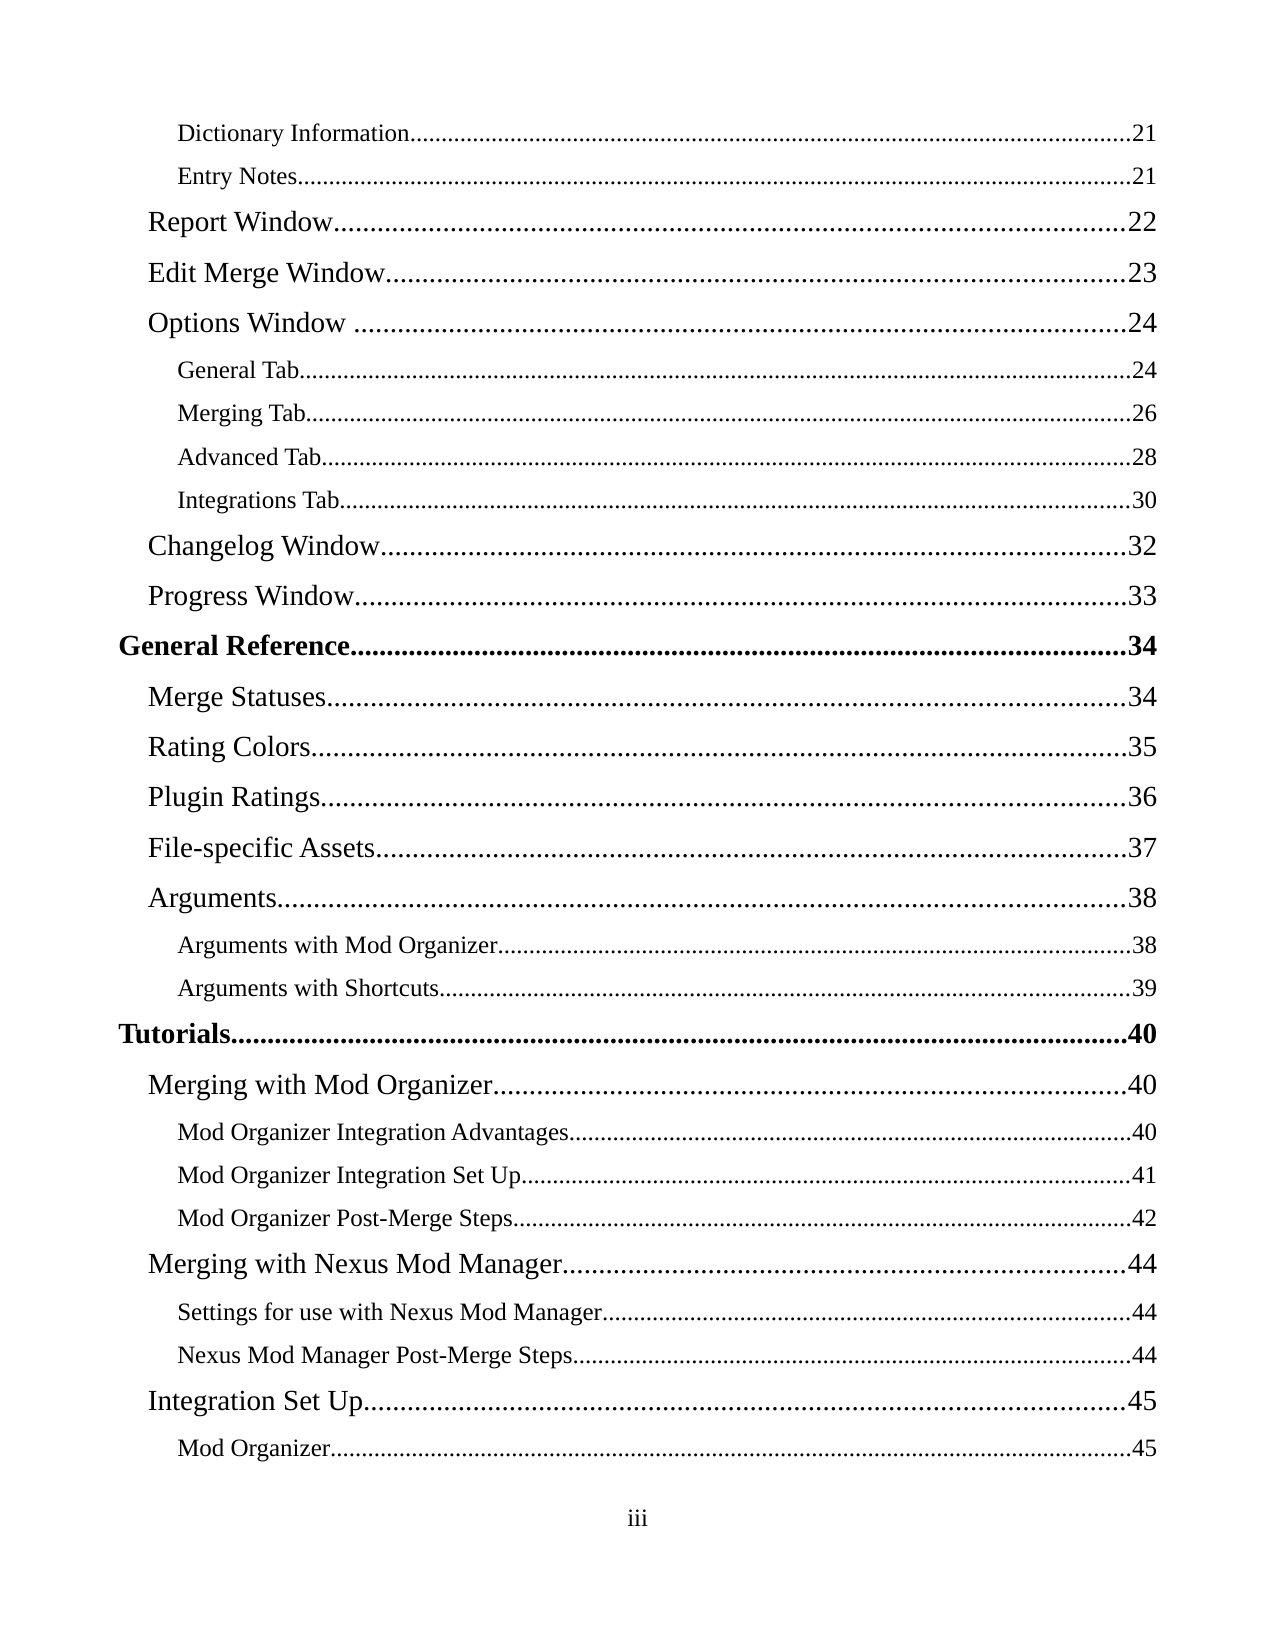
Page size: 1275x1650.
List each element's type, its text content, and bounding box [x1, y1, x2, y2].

text Mod Organizer Post-Merge Steps 42 [177, 1203, 1157, 1232]
text Merge Statuses 34 [148, 679, 1157, 712]
text Tutorials 40 [118, 1017, 1157, 1050]
text Merging with Mod Organizer 40 [148, 1067, 1157, 1100]
text General Tab 24 [177, 355, 1157, 384]
text Mod Organizer Integration Set Up 41 [177, 1160, 1157, 1189]
text Entry Notes 21 [177, 161, 1157, 190]
text Mod Organizer Integration Advantages 40 [177, 1117, 1157, 1146]
text Dictionary Information 21 [177, 118, 1157, 147]
text Advanced Tab 28 [177, 442, 1157, 470]
text Arguments 38 [148, 880, 1157, 913]
text Plugin Ratings 36 [148, 779, 1157, 813]
text Settings for use with Nexus Mod Manager 44 [177, 1297, 1157, 1326]
text Integrations Tab 30 [177, 485, 1157, 513]
text Arguments with Shortcuts 39 [177, 973, 1157, 1002]
text File-specific Assets 37 [148, 830, 1157, 863]
text General Reference 34 [118, 628, 1157, 662]
text Integration Set Up 45 [148, 1383, 1157, 1417]
text Progress Window 33 [148, 578, 1157, 612]
text Changelog Window 32 [148, 528, 1157, 561]
text Rating Colors 35 [148, 729, 1157, 763]
text Merging Tab 26 [177, 398, 1157, 427]
text Merging with Nexus Mod Manager 44 [148, 1247, 1157, 1280]
text Nexus Mod Manager Post-Merge Steps 44 [177, 1340, 1157, 1369]
text Report Window 22 [148, 204, 1157, 238]
text Options Window 24 [148, 305, 1157, 338]
text Arguments with Mod Organizer 38 [177, 930, 1157, 959]
text Edit Merge Window 23 [148, 255, 1157, 288]
text Mod Organizer 45 [177, 1433, 1157, 1462]
